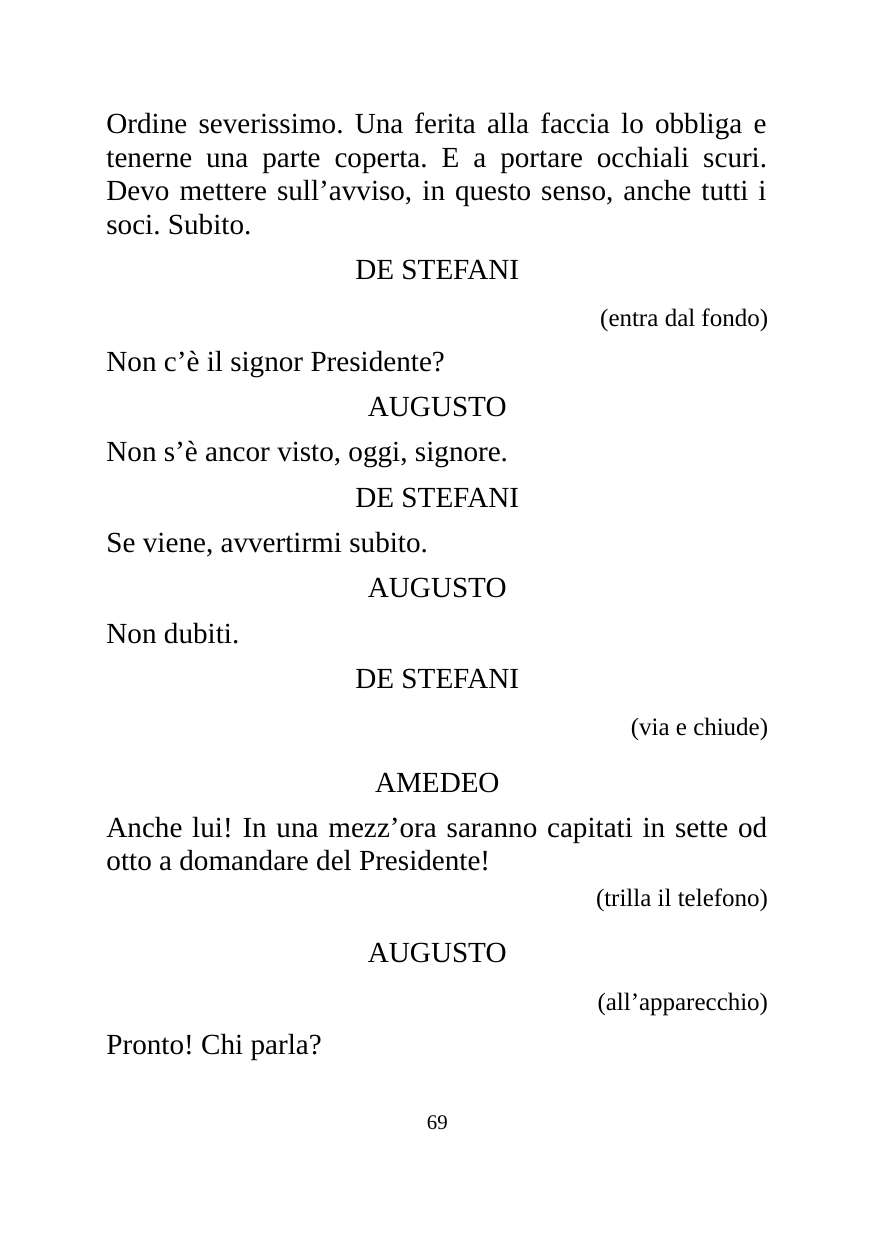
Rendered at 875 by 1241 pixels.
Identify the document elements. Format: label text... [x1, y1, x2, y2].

text (trilla il telefono) [106, 883, 768, 912]
text Non s’è ancor visto, oggi, signore. [106, 434, 768, 468]
text DE STEFANI [106, 480, 768, 513]
text Anche lui! In una mezz’ora saranno capitati in sette od otto a domandare del Presidente! [106, 810, 768, 877]
text (entra dal fondo) [106, 303, 768, 332]
text (via e chiude) [106, 712, 768, 741]
text AUGUSTO [106, 935, 768, 969]
text Pronto! Chi parla? [106, 1027, 768, 1061]
text AUGUSTO [106, 571, 768, 604]
text DE STEFANI [106, 252, 768, 286]
text Non dubiti. [106, 616, 768, 649]
text (all’apparecchio) [106, 987, 768, 1015]
text DE STEFANI [106, 661, 768, 695]
text AUGUSTO [106, 389, 768, 423]
text AMEDEO [106, 765, 768, 798]
text Non c’è il signor Presidente? [106, 344, 768, 377]
text Ordine severissimo. Una ferita alla faccia lo obbliga e tenerne una parte coperta. E a portare occhiali scuri. Devo mettere sull’avviso, in questo senso, anche tutti i soci. Subito. [106, 106, 768, 240]
text Se viene, avvertirmi subito. [106, 525, 768, 559]
